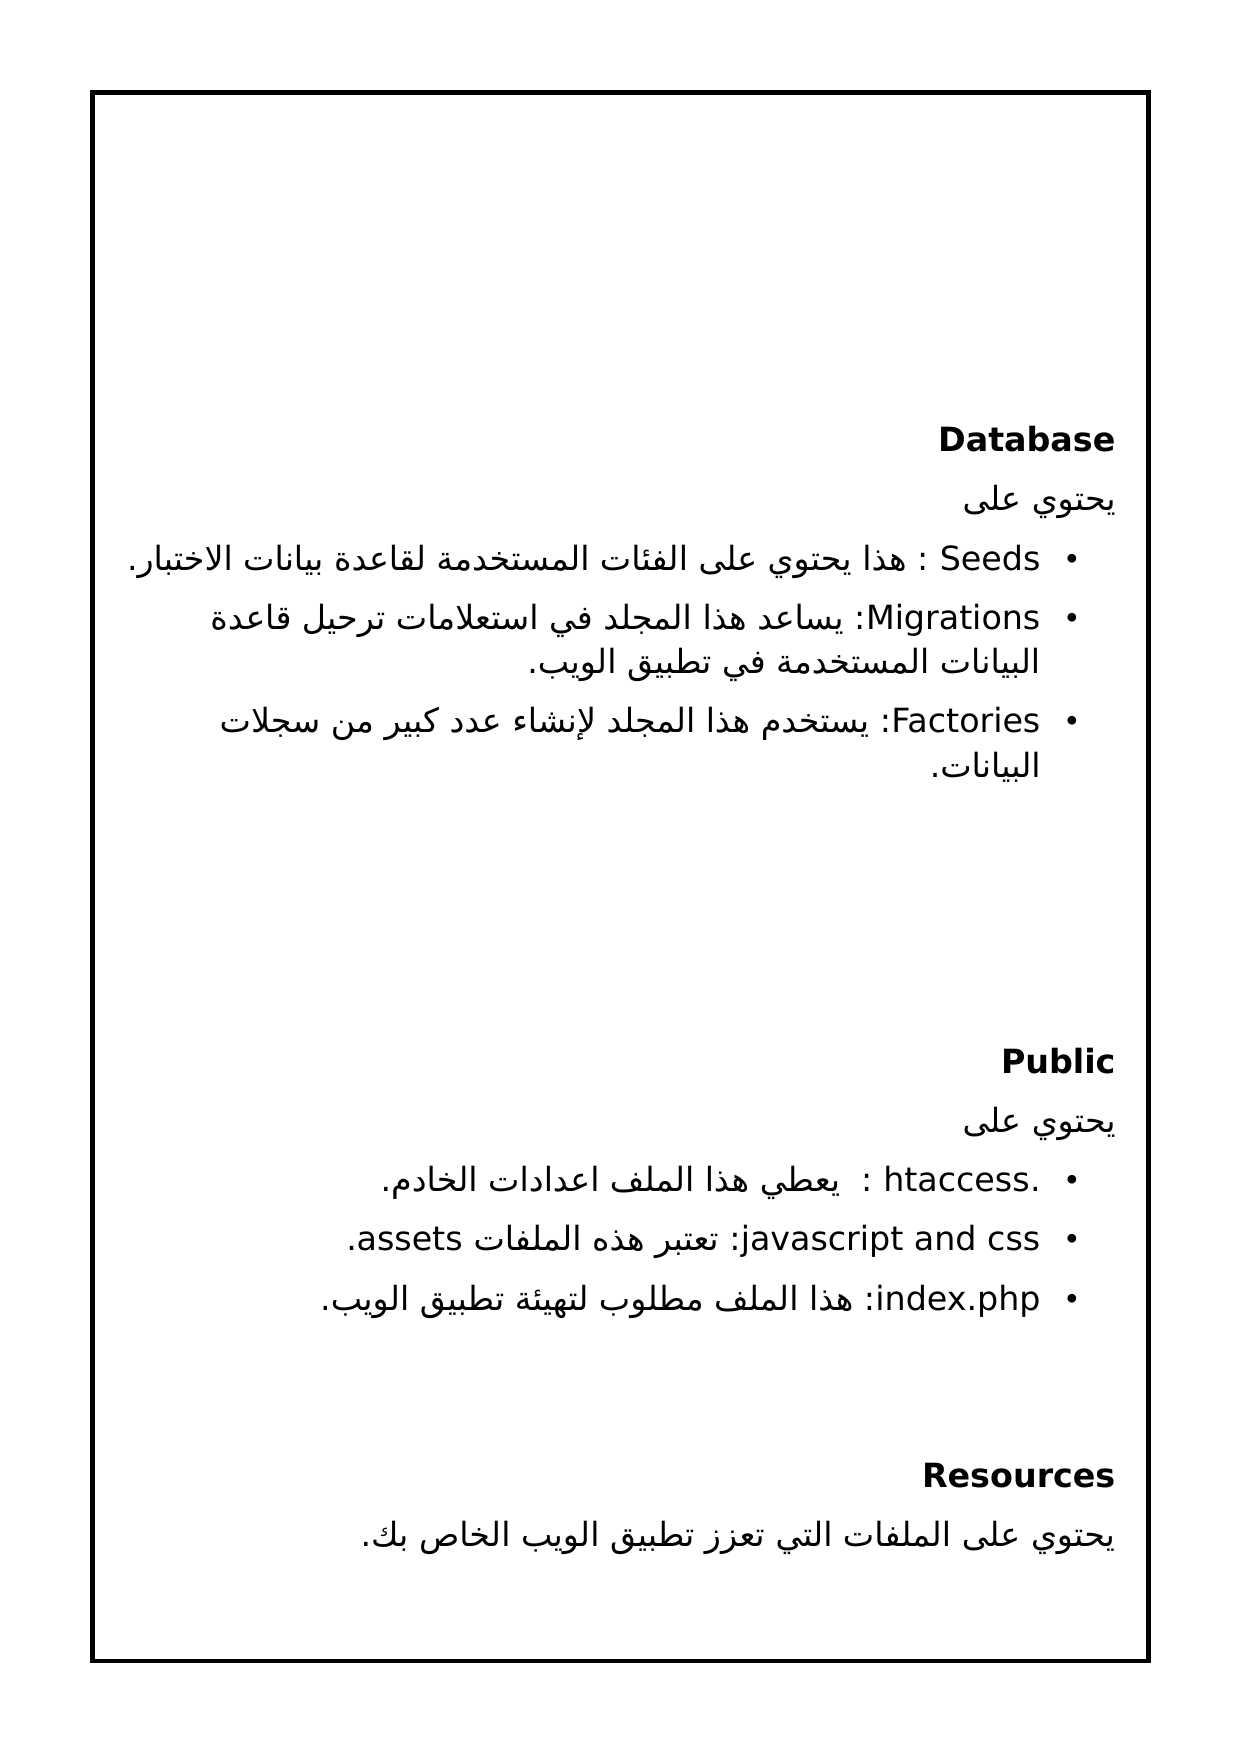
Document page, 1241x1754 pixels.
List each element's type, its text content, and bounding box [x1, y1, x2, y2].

list Migrations: يساعد هذا المجلد في استعلامات ترحيل قاعدة البيانات المستخدمة في تطبيق الويب. [125, 598, 1078, 682]
text يحتوي على [125, 1102, 1116, 1140]
text يحتوي على [125, 480, 1116, 519]
list Seeds : هذا يحتوي على الفئات المستخدمة لقاعدة بيانات الاختبار. [125, 539, 1078, 578]
text Database [125, 421, 1116, 459]
text Public [125, 1042, 1116, 1081]
text Resources [125, 1457, 1116, 1495]
list Factories: يستخدم هذا المجلد لإنشاء عدد كبير من سجلات البيانات. [125, 702, 1078, 785]
list javascript and css: تعتبر هذه الملفات assets. [125, 1220, 1078, 1259]
text يحتوي على الملفات التي تعزز تطبيق الويب الخاص بك. [125, 1516, 1116, 1554]
list index.php: هذا الملف مطلوب لتهيئة تطبيق الويب. [125, 1279, 1078, 1318]
list .htaccess : يعطي هذا الملف اعدادات الخادم. [125, 1161, 1078, 1199]
